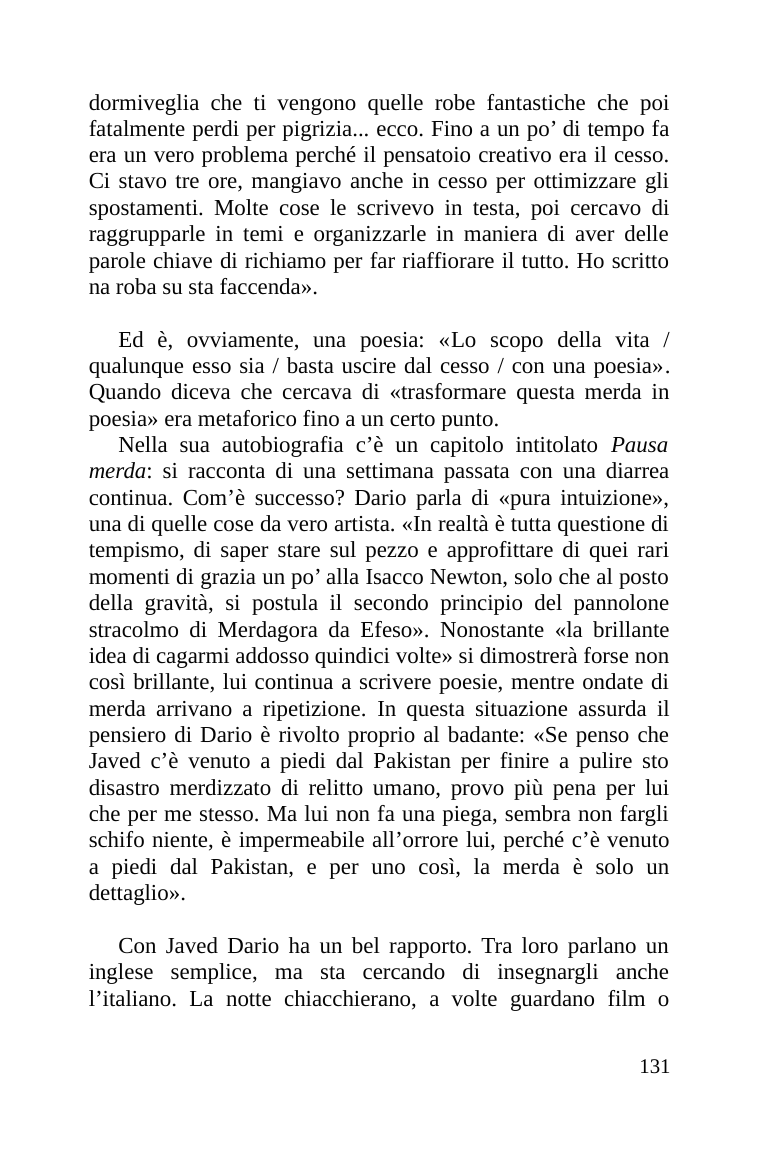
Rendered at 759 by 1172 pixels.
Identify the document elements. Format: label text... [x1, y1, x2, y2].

text Con Javed Dario ha un bel rapporto. Tra loro parlano un inglese semplice, ma sta cercando di insegnargli anche l’italiano. La notte chiacchierano, a volte guardano film o [88, 932, 670, 1011]
text dormiveglia che ti vengono quelle robe fantastiche che poi fatalmente perdi per pigrizia... ecco. Fino a un po’ di tempo fa era un vero problema perché il pensatoio creativo era il cesso. Ci stavo tre ore, mangiavo anche in cesso per ottimizzare gli spostamenti. Molte cose le scrivevo in testa, poi cercavo di raggrupparle in temi e organizzarle in maniera di aver delle parole chiave di richiamo per far riaffiorare il tutto. Ho scritto na roba su sta faccenda». [88, 88, 670, 299]
text Ed è, ovviamente, una poesia: «Lo scopo della vita / qualunque esso sia / basta uscire dal cesso / con una poesia». Quando diceva che cercava di «trasformare questa merda in poesia» era metaforico fino a un certo punto. [88, 326, 670, 431]
text Nella sua autobiografia c’è un capitolo intitolato Pausa merda: si racconta di una settimana passata con una diarrea continua. Com’è successo? Dario parla di «pura intuizione», una di quelle cose da vero artista. «In realtà è tutta questione di tempismo, di saper stare sul pezzo e approfittare di quei rari momenti di grazia un po’ alla Isacco Newton, solo che al posto della gravità, si postula il secondo principio del pannolone stracolmo di Merdagora da Efeso». Nonostante «la brillante idea di cagarmi addosso quindici volte» si dimostrerà forse non così brillante, lui continua a scrivere poesie, mentre ondate di merda arrivano a ripetizione. In questa situazione assurda il pensiero di Dario è rivolto proprio al badante: «Se penso che Javed c’è venuto a piedi dal Pakistan per finire a pulire sto disastro merdizzato di relitto umano, provo più pena per lui che per me stesso. Ma lui non fa una piega, sembra non fargli schifo niente, è impermeabile all’orrore lui, perché c’è venuto a piedi dal Pakistan, e per uno così, la merda è solo un dettaglio». [88, 431, 670, 906]
